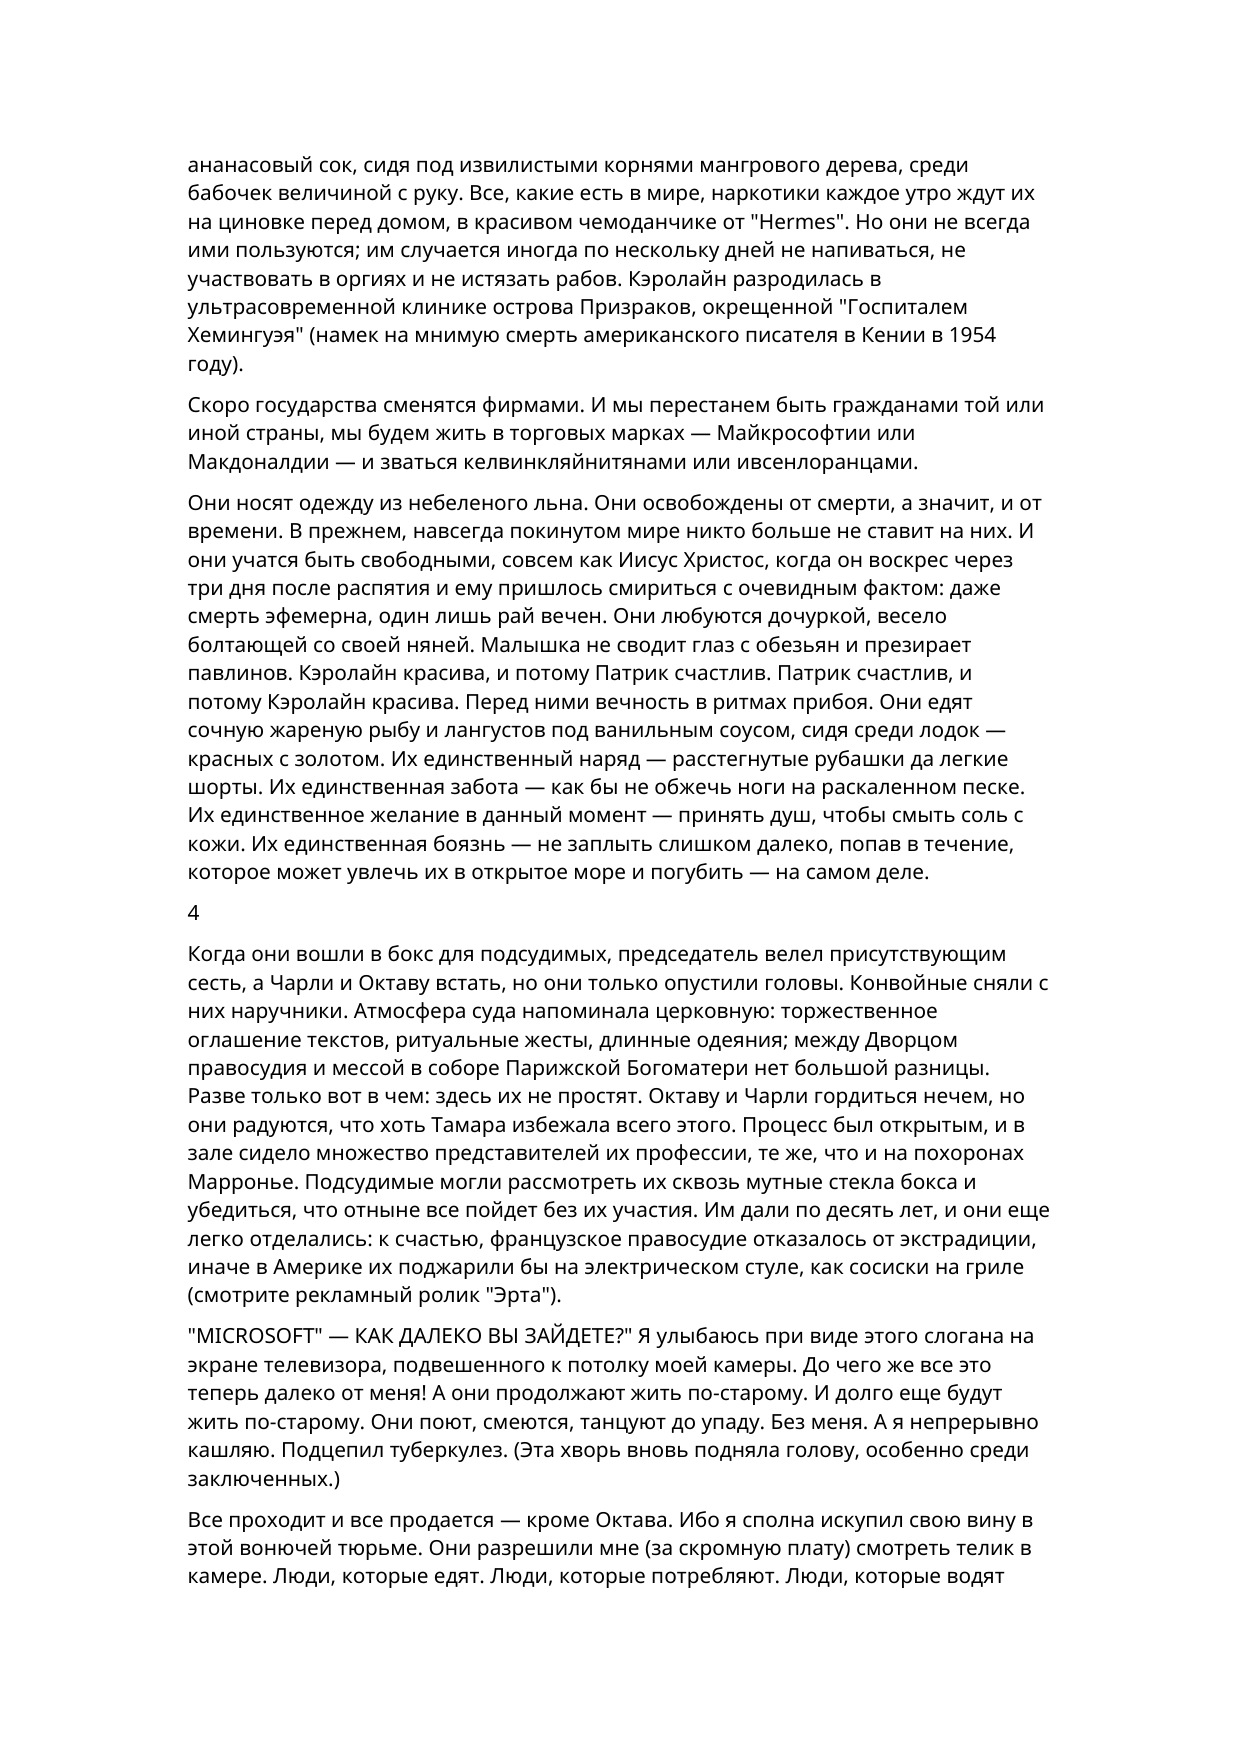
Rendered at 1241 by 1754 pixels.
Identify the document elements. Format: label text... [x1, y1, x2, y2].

text Когда они вошли в бокс для подсудимых, председатель велел присутствующим сесть, а Чарли и Октаву встать, но они только опустили головы. Конвойные сняли с них наручники. Атмосфера суда напоминала церковную: торжественное оглашение текстов, ритуальные жесты, длинные одеяния; между Дворцом правосудия и мессой в соборе Парижской Богоматери нет большой разницы. Разве только вот в чем: здесь их не простят. Октаву и Чарли гордиться нечем, но они радуются, что хоть Тамара избежала всего этого. Процесс был открытым, и в зале сидело множество представителей их профессии, те же, что и на похоронах Марронье. Подсудимые могли рассмотреть их сквозь мутные стекла бокса и убедиться, что отныне все пойдет без их участия. Им дали по десять лет, и они еще легко отделались: к счастью, французское правосудие отказалось от экстрадиции, иначе в Америке их поджарили бы на электрическом стуле, как сосиски на гриле (смотрите рекламный ролик "Эрта"). [187, 939, 1053, 1309]
text "MICROSOFT" — КАК ДАЛЕКО ВЫ ЗАЙДЕТЕ?" Я улыбаюсь при виде этого слогана на экране телевизора, подвешенного к потолку моей камеры. До чего же все это теперь далеко от меня! А они продолжают жить по-старому. И долго еще будут жить по-старому. Они поют, смеются, танцуют до упаду. Без меня. А я непрерывно кашляю. Подцепил туберкулез. (Эта хворь вновь подняла голову, особенно среди заключенных.) [187, 1322, 1053, 1492]
text 4 [187, 898, 1053, 927]
text Все проходит и все продается — кроме Октава. Ибо я сполна искупил свою вину в этой вонючей тюрьме. Они разрешили мне (за скромную плату) смотреть телик в камере. Люди, которые едят. Люди, которые потребляют. Люди, которые водят [187, 1505, 1053, 1590]
text Скоро государства сменятся фирмами. И мы перестанем быть гражданами той или иной страны, мы будем жить в торговых марках — Майкрософтии или Макдоналдии — и зваться келвинкляйнитянами или ивсенлоранцами. [187, 390, 1053, 475]
text Они носят одежду из небеленого льна. Они освобождены от смерти, а значит, и от времени. В прежнем, навсегда покинутом мире никто больше не ставит на них. И они учатся быть свободными, совсем как Иисус Христос, когда он воскрес через три дня после распятия и ему пришлось смириться с очевидным фактом: даже смерть эфемерна, один лишь рай вечен. Они любуются дочуркой, весело болтающей со своей няней. Малышка не сводит глаз с обезьян и презирает павлинов. Кэролайн красива, и потому Патрик счастлив. Патрик счастлив, и потому Кэролайн красива. Перед ними вечность в ритмах прибоя. Они едят сочную жареную рыбу и лангустов под ванильным соусом, сидя среди лодок — красных с золотом. Их единственный наряд — расстегнутые рубашки да легкие шорты. Их единственная забота — как бы не обжечь ноги на раскаленном песке. Их единственное желание в данный момент — принять душ, чтобы смыть соль с кожи. Их единственная боязнь — не заплыть слишком далеко, попав в течение, которое может увлечь их в открытое море и погубить — на самом деле. [187, 488, 1053, 886]
text ананасовый сок, сидя под извилистыми корнями мангрового дерева, среди бабочек величиной с руку. Все, какие есть в мире, наркотики каждое утро ждут их на циновке перед домом, в красивом чемоданчике от "Hermes". Но они не всегда ими пользуются; им случается иногда по нескольку дней не напиваться, не участвовать в оргиях и не истязать рабов. Кэролайн разродилась в ультрасовременной клинике острова Призраков, окрещенной "Госпиталем Хемингуэя" (намек на мнимую смерть американского писателя в Кении в 1954 году). [187, 150, 1053, 377]
